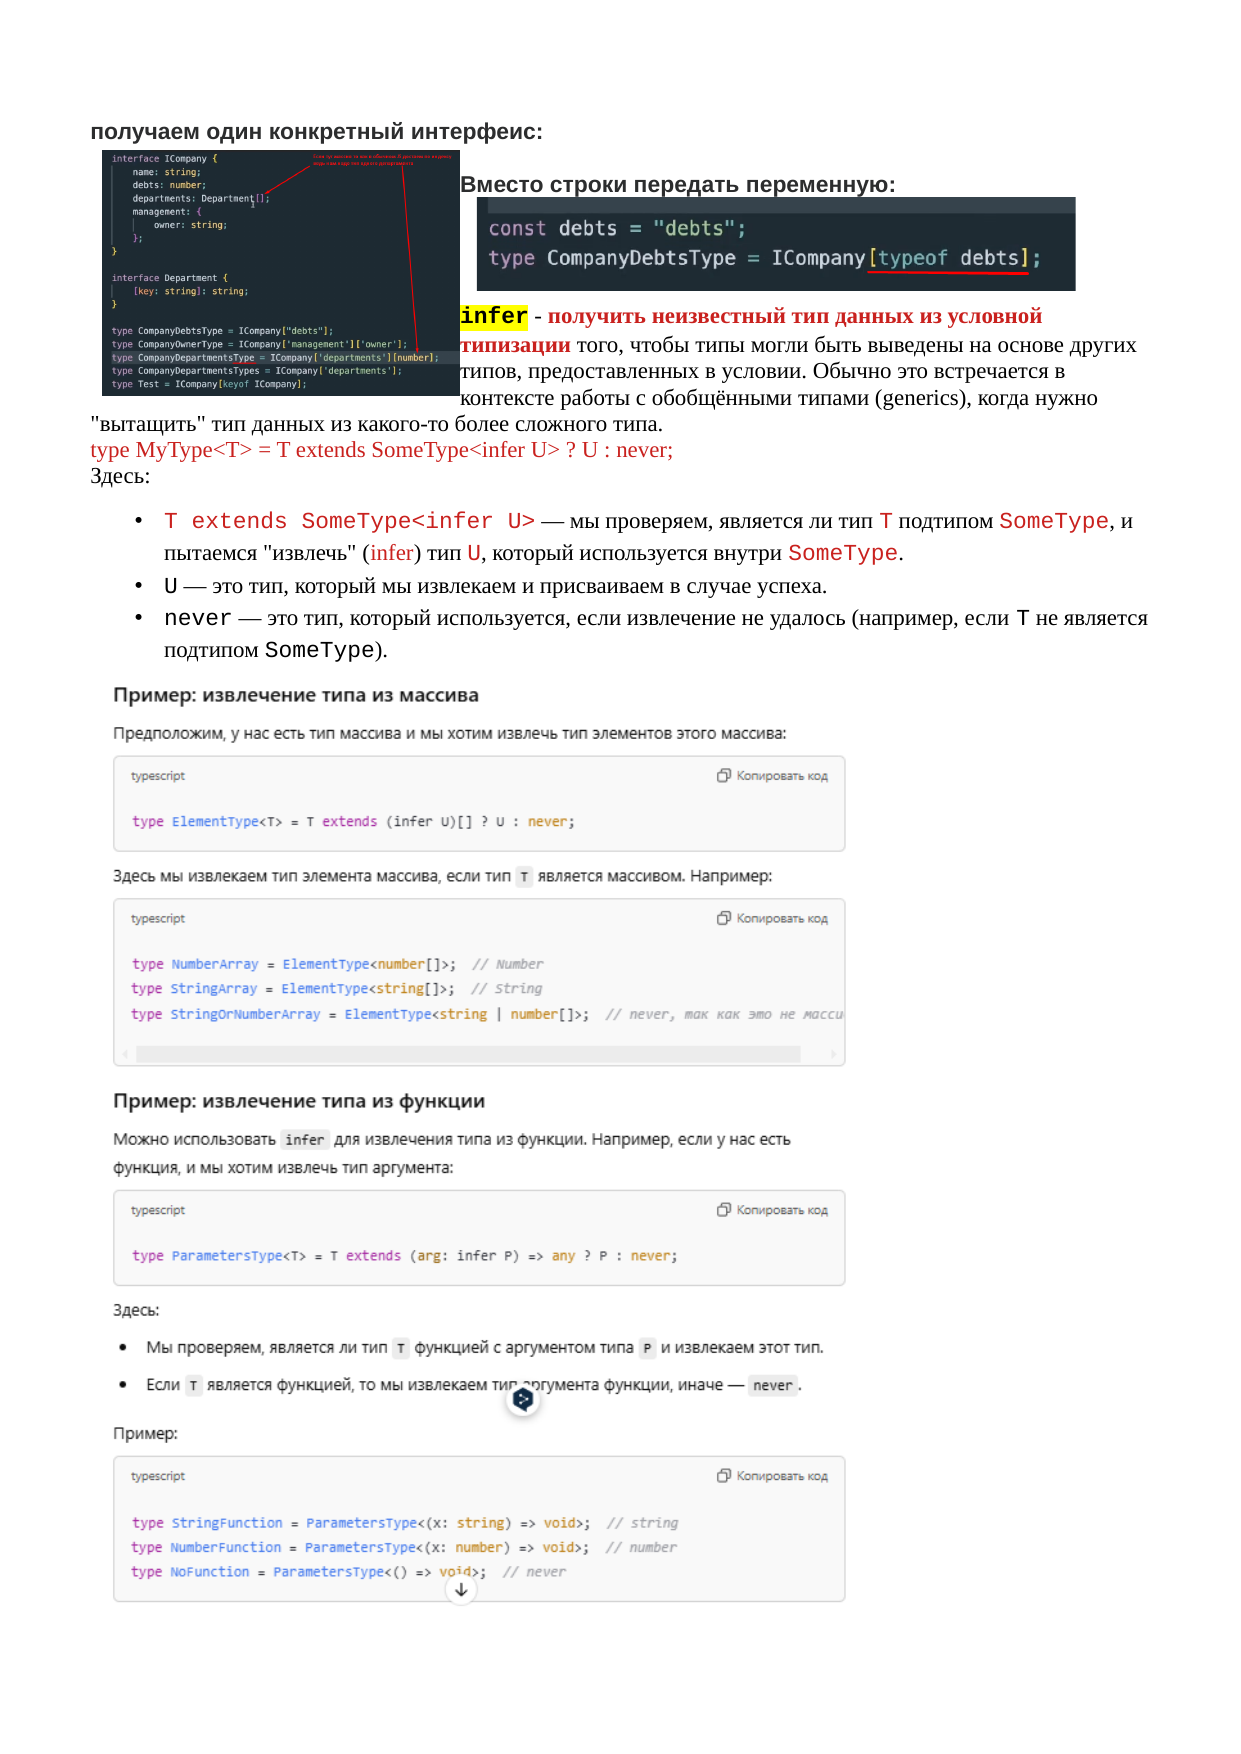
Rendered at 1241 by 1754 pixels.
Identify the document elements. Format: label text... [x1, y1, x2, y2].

list U — это тип, который мы извлекаем и присваиваем в случае успеха. [134, 572, 1150, 600]
picture [476, 197, 1076, 291]
text Вместо строки передать переменную: [460, 171, 1150, 197]
text получаем один конкретный интерфеис: [90, 118, 1150, 144]
text infer - получить неизвестный тип данных из условной типизации того, чтобы типы могли быть выведены на основе других типов, предоставленных в условии. Обычно это встречается в контексте работы с обобщёнными типами (generics), когда нужно "вытащить" тип данных из какого-то более сложного типа. [90, 303, 1150, 436]
picture [102, 150, 460, 396]
list T extends SomeType<infer U> — мы проверяем, является ли тип T подтипом SomeType, и пытаемся "извлечь" (infer) тип U, который используется внутри SomeType. [134, 507, 1150, 568]
picture [103, 677, 909, 1610]
list never — это тип, который используется, если извлечение не удалось (например, если T не является подтипом SomeType). [134, 604, 1150, 664]
text Здесь: [90, 463, 1150, 489]
text type MyType<T> = T extends SomeType<infer U> ? U : never; [90, 436, 1150, 463]
